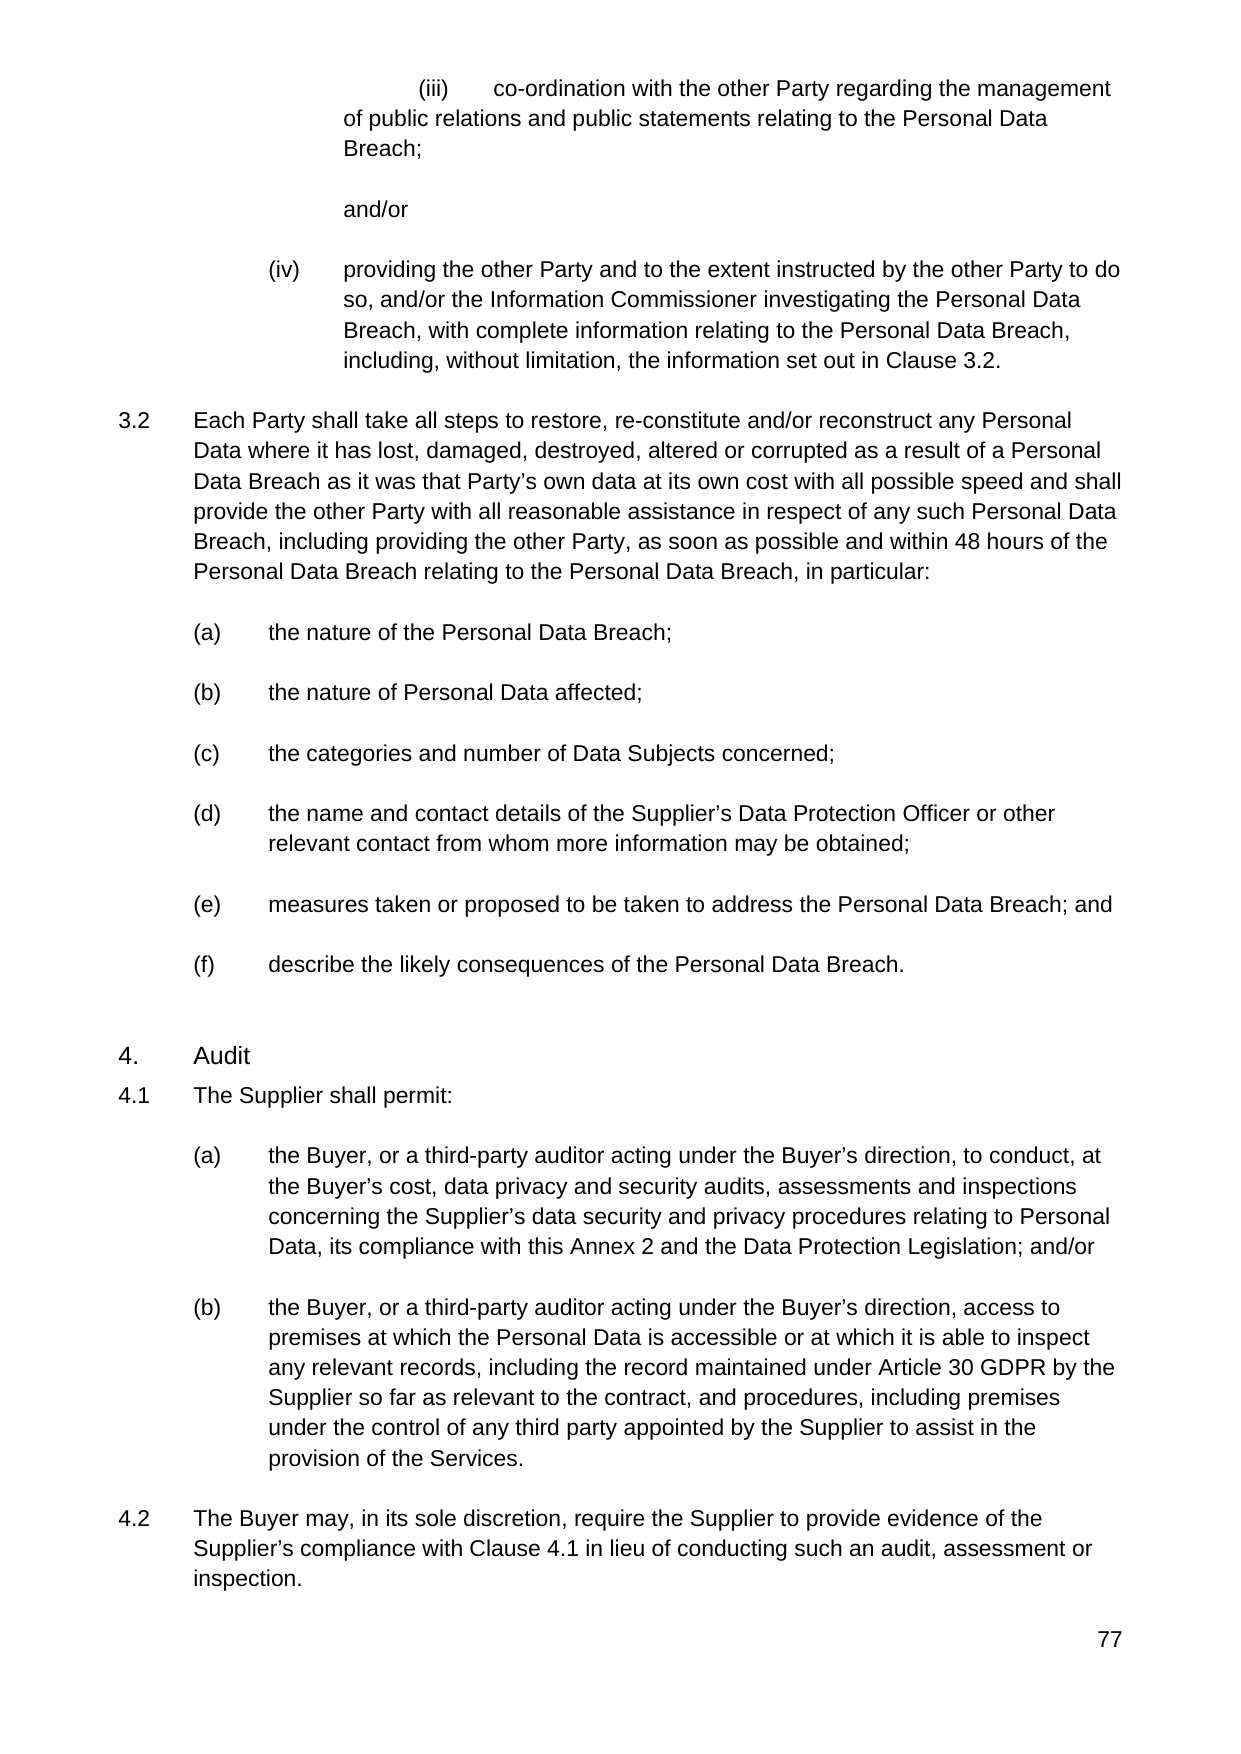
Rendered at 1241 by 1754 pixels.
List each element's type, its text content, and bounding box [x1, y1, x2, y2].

text (iii) co-ordination with the other Party regarding the management of public relations and public statements relating to the Personal Data Breach; [343, 75, 1122, 162]
text (b) the nature of Personal Data affected; [118, 679, 1122, 706]
text (e) measures taken or proposed to be taken to address the Personal Data Breach; and [118, 891, 1122, 917]
text (f) describe the likely consequences of the Personal Data Breach. [118, 951, 1122, 977]
text 3.2 Each Party shall take all steps to restore, re-constitute and/or reconstruct any Personal Data where it has lost, damaged, destroyed, altered or corrupted as a result of a Personal Data Breach as it was that Party’s own data at its own cost with all possible speed and shall provide the other Party with all reasonable assistance in respect of any such Personal Data Breach, including providing the other Party, as soon as possible and within 48 hours of the Personal Data Breach relating to the Personal Data Breach, in particular: [118, 407, 1122, 585]
text (iv) providing the other Party and to the extent instructed by the other Party to do so, and/or the Information Commissioner investigating the Personal Data Breach, with complete information relating to the Personal Data Breach, including, without limitation, the information set out in Clause 3.2. [268, 256, 1122, 373]
subtitle 4. Audit [118, 1041, 1122, 1069]
text (c) the categories and number of Data Subjects concerned; [118, 739, 1122, 766]
text 4.2 The Buyer may, in its sole discretion, require the Supplier to provide evidence of the Supplier’s compliance with Clause 4.1 in lieu of conducting such an audit, assessment or inspection. [118, 1505, 1122, 1592]
text and/or [343, 196, 1122, 222]
text 4.1 The Supplier shall permit: [118, 1082, 1122, 1108]
text (d) the name and contact details of the Supplier’s Data Protection Officer or other relevant contact from whom more information may be obtained; [193, 800, 1122, 857]
text (a) the nature of the Personal Data Breach; [193, 619, 1122, 645]
text (b) the Buyer, or a third-party auditor acting under the Buyer’s direction, access to premises at which the Personal Data is accessible or at which it is able to inspect any relevant records, including the record maintained under Article 30 GDPR by the Supplier so far as relevant to the contract, and procedures, including premises under the control of any third party appointed by the Supplier to assist in the provision of the Services. [193, 1293, 1122, 1471]
text (a) the Buyer, or a third-party auditor acting under the Buyer’s direction, to conduct, at the Buyer’s cost, data privacy and security audits, assessments and inspections concerning the Supplier’s data security and privacy procedures relating to Personal Data, its compliance with this Annex 2 and the Data Protection Legislation; and/or [193, 1142, 1122, 1259]
